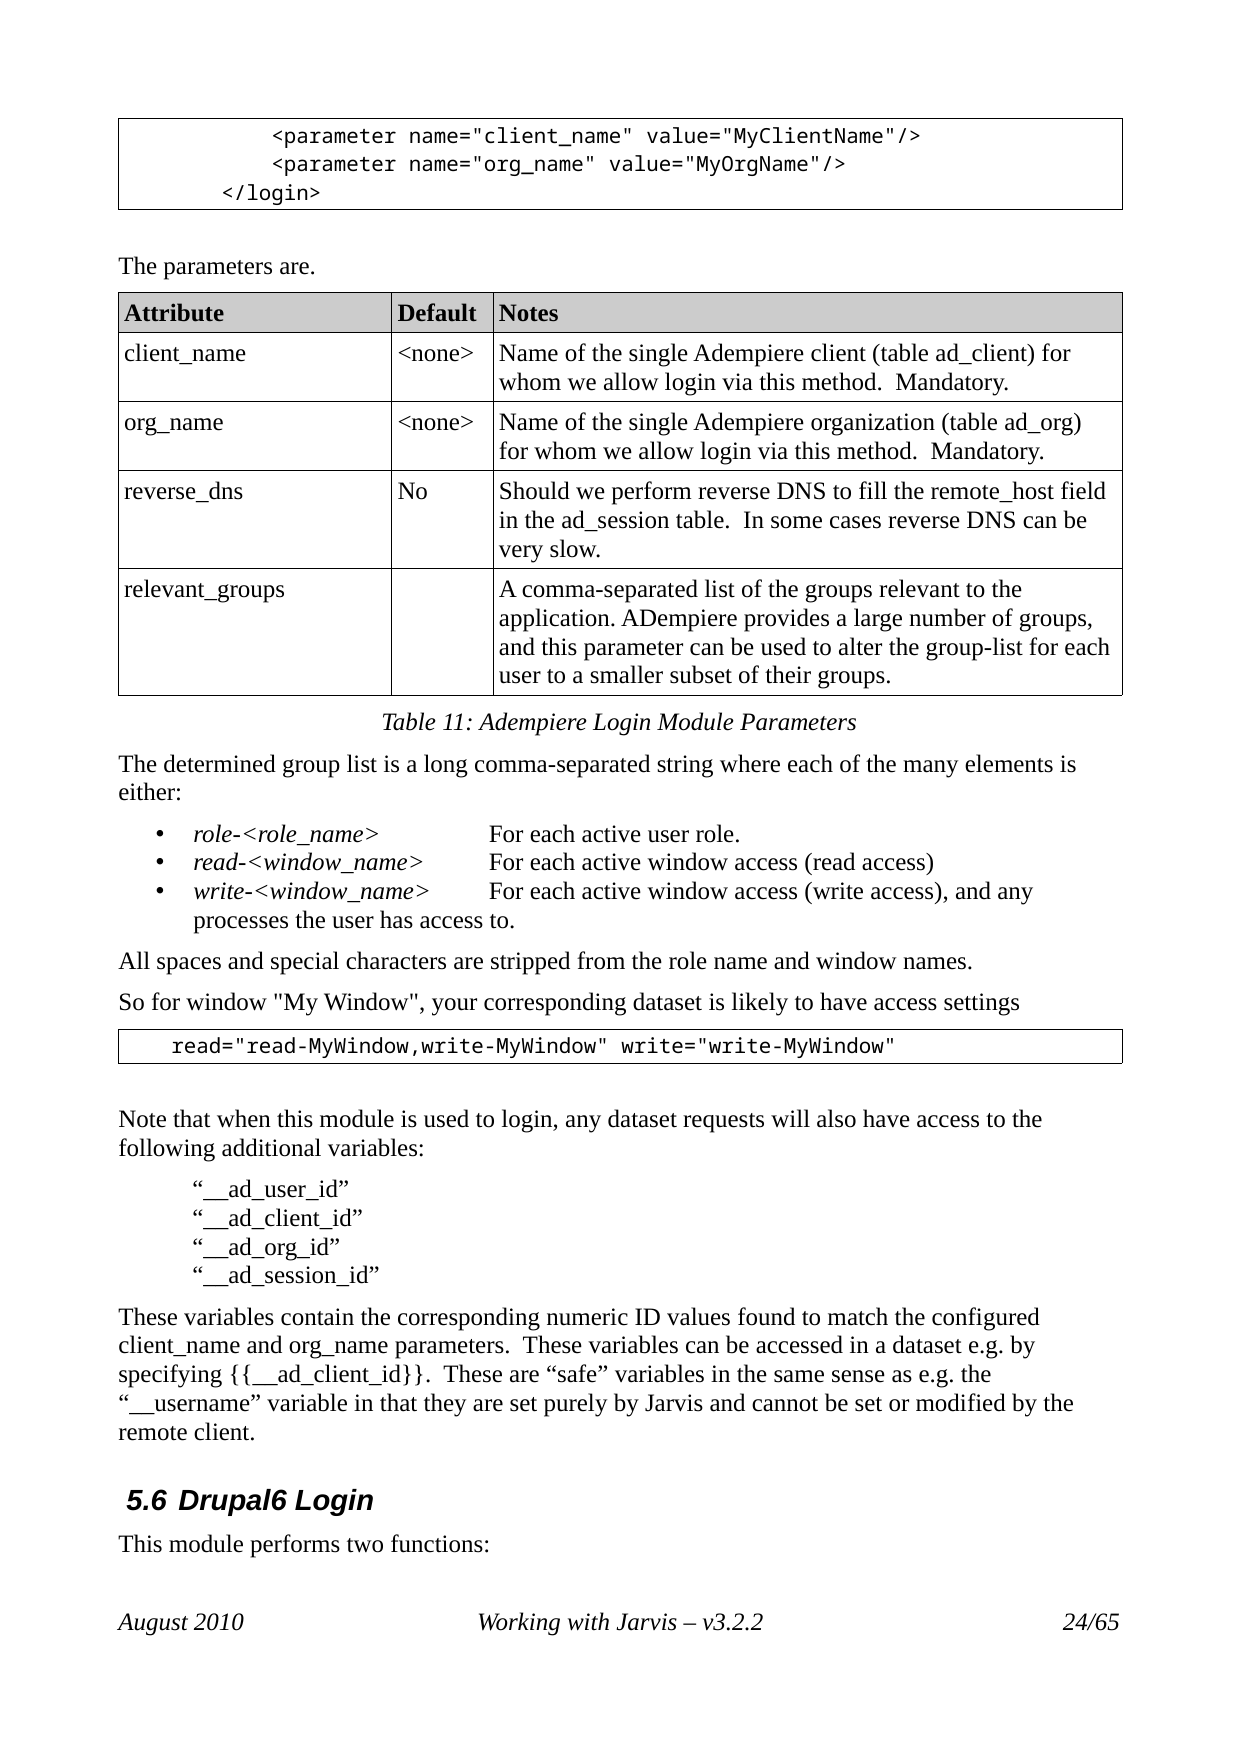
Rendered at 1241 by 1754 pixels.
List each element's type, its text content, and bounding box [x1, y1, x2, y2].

text “__ad_session_id” [118, 1261, 1122, 1289]
text All spaces and special characters are stripped from the role name and window names. [118, 946, 1122, 975]
list role-<role_name> For each active user role. [156, 819, 1122, 847]
text These variables contain the corresponding numeric ID values found to match the configured client_name and org_name parameters. These variables can be accessed in a dataset e.g. by specifying {{__ad_client_id}}. These are “safe” variables in the same sense as e.g. the “__username” variable in that they are set purely by Jarvis and cannot be set or modified by the remote client. [118, 1302, 1122, 1446]
table_cell client_name [119, 333, 391, 401]
text The determined group list is a long comma-separated string where each of the many elements is either: [118, 749, 1122, 806]
text Note that when this module is used to login, any dataset requests will also have access to the following additional variables: [118, 1104, 1122, 1162]
text <parameter name="org_name" value="MyOrgName"/> [119, 147, 1122, 175]
table_header Default [392, 293, 493, 332]
table_cell Name of the single Adempiere client (table ad_client) for whom we allow login via this method. Mandatory. [494, 333, 1122, 401]
table_cell No [392, 471, 493, 568]
text read="read-MyWindow,write-MyWindow" write="write-MyWindow" [119, 1030, 1122, 1063]
table_cell org_name [119, 402, 391, 470]
text This module performs two functions: [118, 1529, 1122, 1558]
table_cell <none> [392, 333, 493, 401]
table_header Attribute [119, 293, 391, 332]
text The parameters are. [118, 251, 1122, 279]
table_cell A comma-separated list of the groups relevant to the application. ADempiere provides a large number of groups, and this parameter can be used to alter the group-list for each user to a smaller subset of their groups. [494, 569, 1122, 695]
subtitle Drupal6 Login [118, 1483, 1122, 1517]
list read-<window_name> For each active window access (read access) [156, 847, 1122, 876]
table_cell <none> [392, 402, 493, 470]
table_header Notes [494, 293, 1122, 332]
table_cell Name of the single Adempiere organization (table ad_org) for whom we allow login via this method. Mandatory. [494, 402, 1122, 470]
text </login> [119, 175, 1122, 209]
table_cell Should we perform reverse DNS to fill the remote_host field in the ad_session table. In some cases reverse DNS can be very slow. [494, 471, 1122, 568]
table_cell relevant_groups [119, 569, 391, 695]
table_cell reverse_dns [119, 471, 391, 568]
text So for window "My Window", your corresponding dataset is likely to have access settings [118, 987, 1122, 1016]
text <parameter name="client_name" value="MyClientName"/> [119, 119, 1122, 147]
list write-<window_name> For each active window access (write access), and any processes the user has access to. [156, 876, 1122, 934]
text Table 11: Adempiere Login Module Parameters [118, 707, 1122, 736]
text “__ad_user_id” “__ad_client_id” “__ad_org_id” [118, 1174, 1122, 1261]
table_cell [392, 569, 493, 695]
